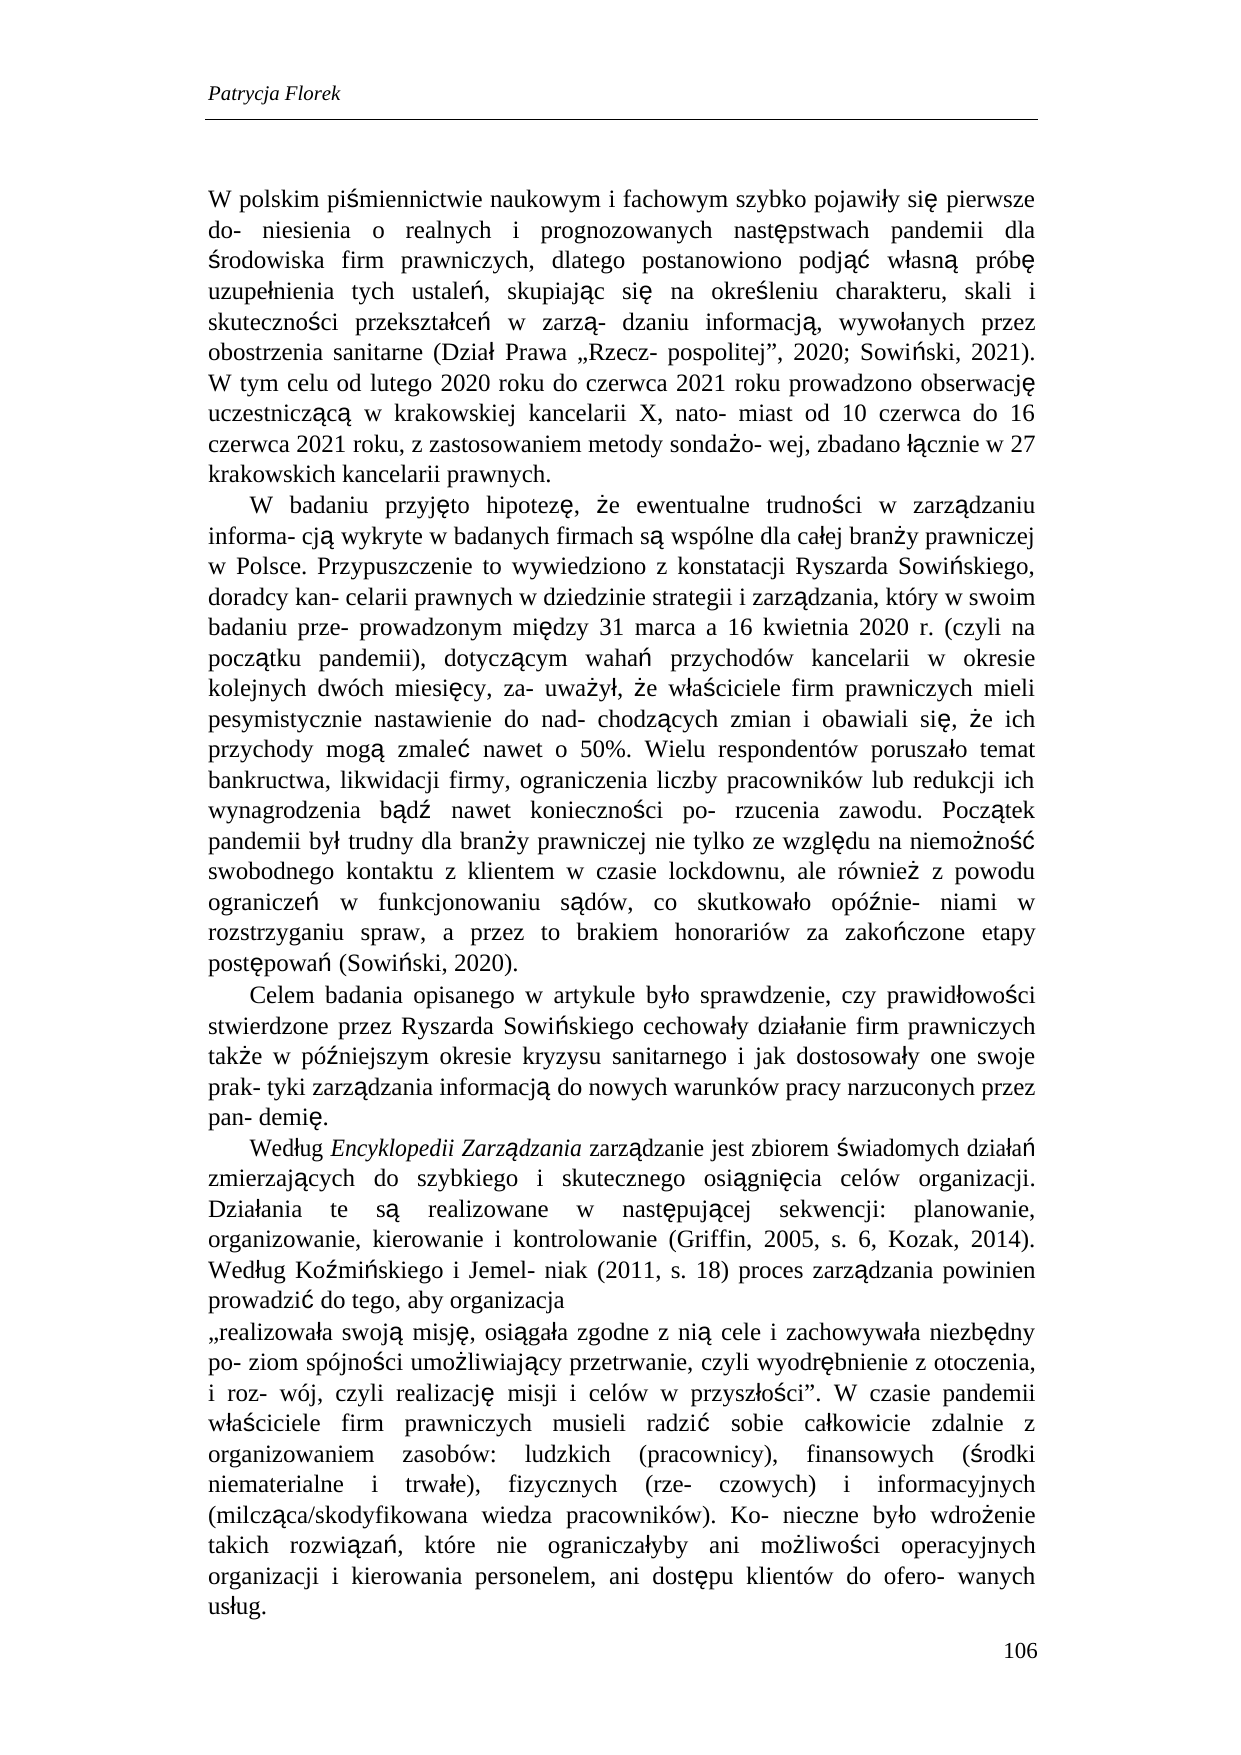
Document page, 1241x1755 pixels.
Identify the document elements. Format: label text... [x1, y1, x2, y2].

text Według Encyklopedii Zarządzania zarządzanie jest zbiorem świadomych działań zmierzających do szybkiego i skutecznego osiągnięcia celów organizacji. Działania te są realizowane w następującej sekwencji: planowanie, organizowanie, kierowanie i kontrolowanie (Griffin, 2005, s. 6, Kozak, 2014). Według Koźmińskiego i Jemel- niak (2011, s. 18) proces zarządzania powinien prowadzić do tego, aby organizacja [208, 1133, 1036, 1314]
text Celem badania opisanego w artykule było sprawdzenie, czy prawidłowości stwierdzone przez Ryszarda Sowińskiego cechowały działanie firm prawniczych także w późniejszym okresie kryzysu sanitarnego i jak dostosowały one swoje prak- tyki zarządzania informacją do nowych warunków pracy narzuconych przez pan- demię. [208, 980, 1036, 1131]
text „realizowała swoją misję, osiągała zgodne z nią cele i zachowywała niezbędny po- ziom spójności umożliwiający przetrwanie, czyli wyodrębnienie z otoczenia, i roz- wój, czyli realizację misji i celów w przyszłości”. W czasie pandemii właściciele firm prawniczych musieli radzić sobie całkowicie zdalnie z organizowaniem zasobów: ludzkich (pracownicy), finansowych (środki niematerialne i trwałe), fizycznych (rze- czowych) i informacyjnych (milcząca/skodyfikowana wiedza pracowników). Ko- nieczne było wdrożenie takich rozwiązań, które nie ograniczałyby ani możliwości operacyjnych organizacji i kierowania personelem, ani dostępu klientów do ofero- wanych usług. [208, 1317, 1036, 1620]
text W polskim piśmiennictwie naukowym i fachowym szybko pojawiły się pierwsze do- niesienia o realnych i prognozowanych następstwach pandemii dla środowiska firm prawniczych, dlatego postanowiono podjąć własną próbę uzupełnienia tych ustaleń, skupiając się na określeniu charakteru, skali i skuteczności przekształceń w zarzą- dzaniu informacją, wywołanych przez obostrzenia sanitarne (Dział Prawa „Rzecz- pospolitej”, 2020; Sowiński, 2021). W tym celu od lutego 2020 roku do czerwca 2021 roku prowadzono obserwację uczestniczącą w krakowskiej kancelarii X, nato- miast od 10 czerwca do 16 czerwca 2021 roku, z zastosowaniem metody sondażo- wej, zbadano łącznie w 27 krakowskich kancelarii prawnych. [208, 184, 1036, 488]
text W badaniu przyjęto hipotezę, że ewentualne trudności w zarządzaniu informa- cją wykryte w badanych firmach są wspólne dla całej branży prawniczej w Polsce. Przypuszczenie to wywiedziono z konstatacji Ryszarda Sowińskiego, doradcy kan- celarii prawnych w dziedzinie strategii i zarządzania, który w swoim badaniu prze- prowadzonym między 31 marca a 16 kwietnia 2020 r. (czyli na początku pandemii), dotyczącym wahań przychodów kancelarii w okresie kolejnych dwóch miesięcy, za- uważył, że właściciele firm prawniczych mieli pesymistycznie nastawienie do nad- chodzących zmian i obawiali się, że ich przychody mogą zmaleć nawet o 50%. Wielu respondentów poruszało temat bankructwa, likwidacji firmy, ograniczenia liczby pracowników lub redukcji ich wynagrodzenia bądź nawet konieczności po- rzucenia zawodu. Początek pandemii był trudny dla branży prawniczej nie tylko ze względu na niemożność swobodnego kontaktu z klientem w czasie lockdownu, ale również z powodu ograniczeń w funkcjonowaniu sądów, co skutkowało opóźnie- niami w rozstrzyganiu spraw, a przez to brakiem honorariów za zakończone etapy postępowań (Sowiński, 2020). [208, 490, 1036, 977]
text Patrycja Florek [208, 81, 1241, 105]
